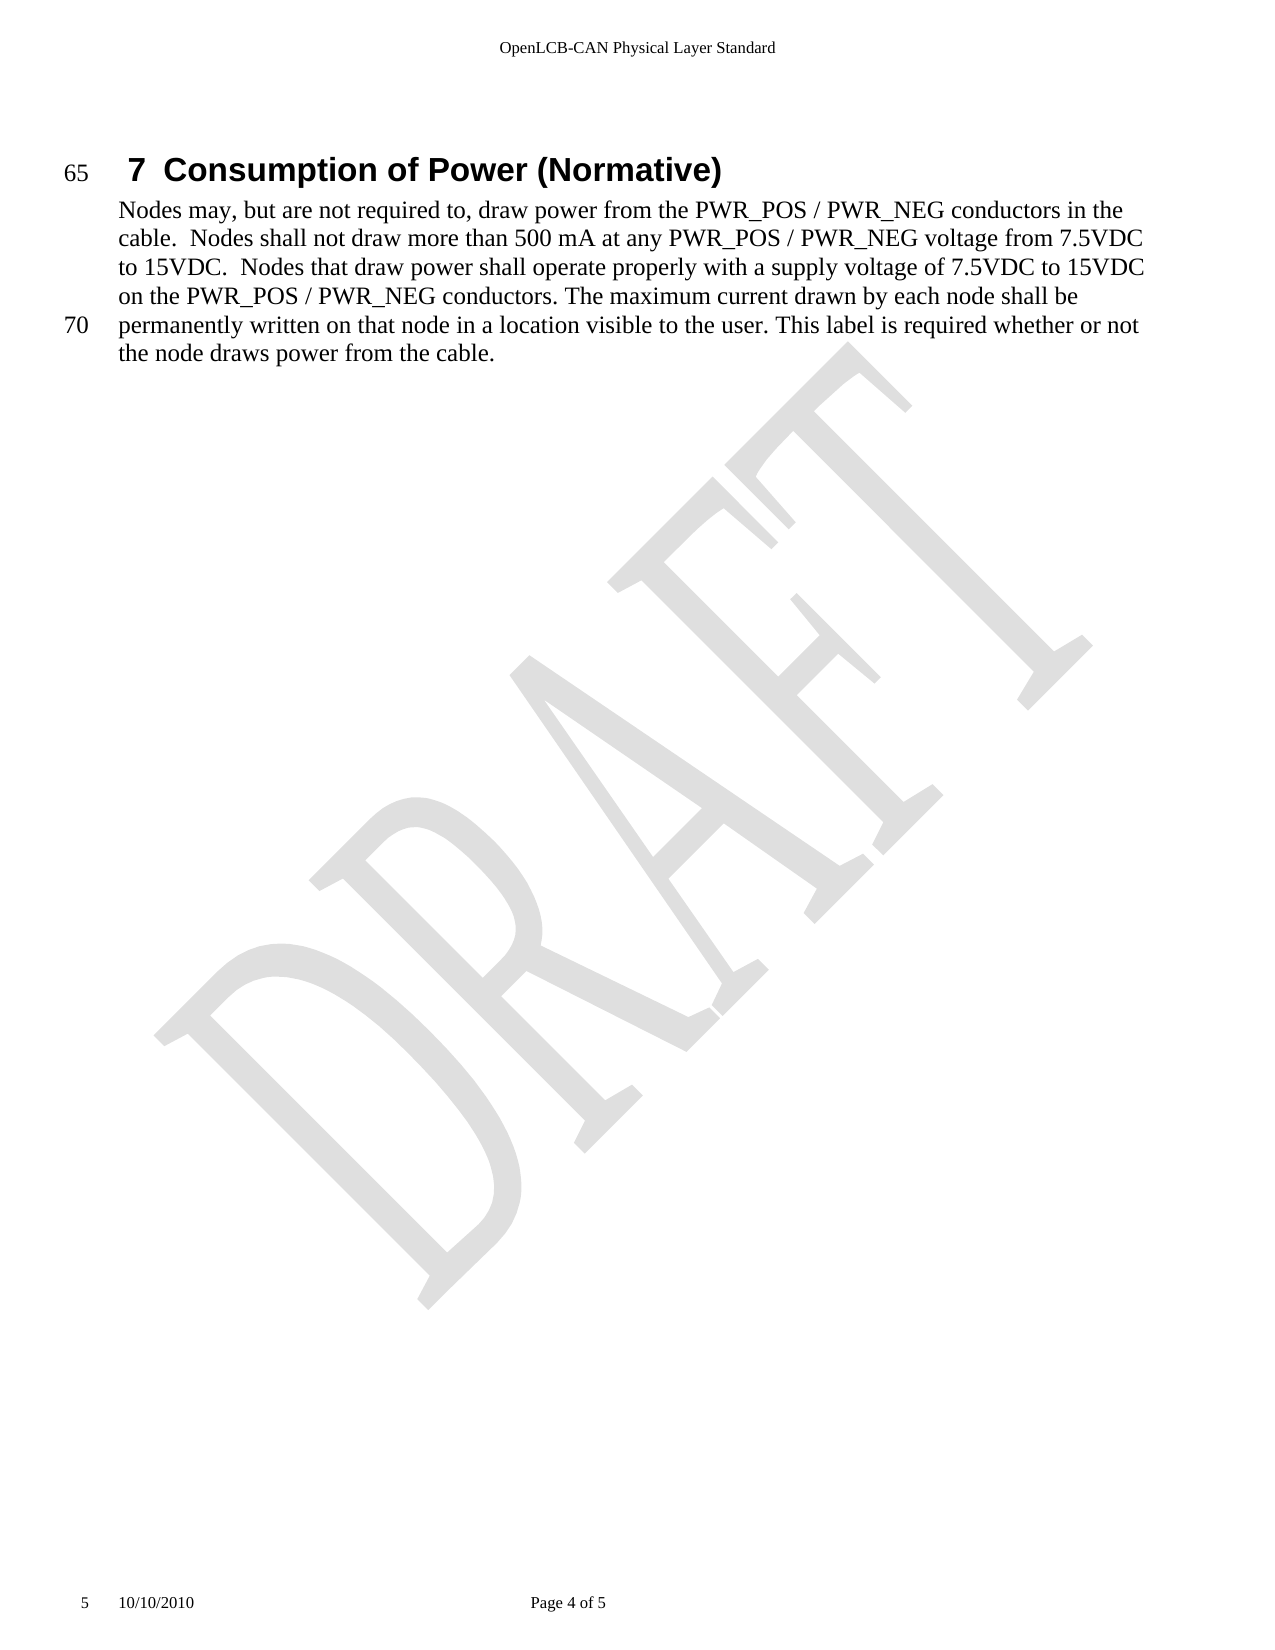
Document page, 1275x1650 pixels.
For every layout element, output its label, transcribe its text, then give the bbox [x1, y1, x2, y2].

subtitle Consumption of Power (Normative) [118, 150, 1157, 188]
text Nodes may, but are not required to, draw power from the PWR_POS / PWR_NEG conductors in the cable. Nodes shall not draw more than 500 mA at any PWR_POS / PWR_NEG voltage from 7.5VDC to 15VDC. Nodes that draw power shall operate properly with a supply voltage of 7.5VDC to 15VDC on the PWR_POS / PWR_NEG conductors. The maximum current drawn by each node shall be permanently written on that node in a location visible to the user. This label is required whether or not the node draws power from the cable. [118, 195, 1157, 367]
